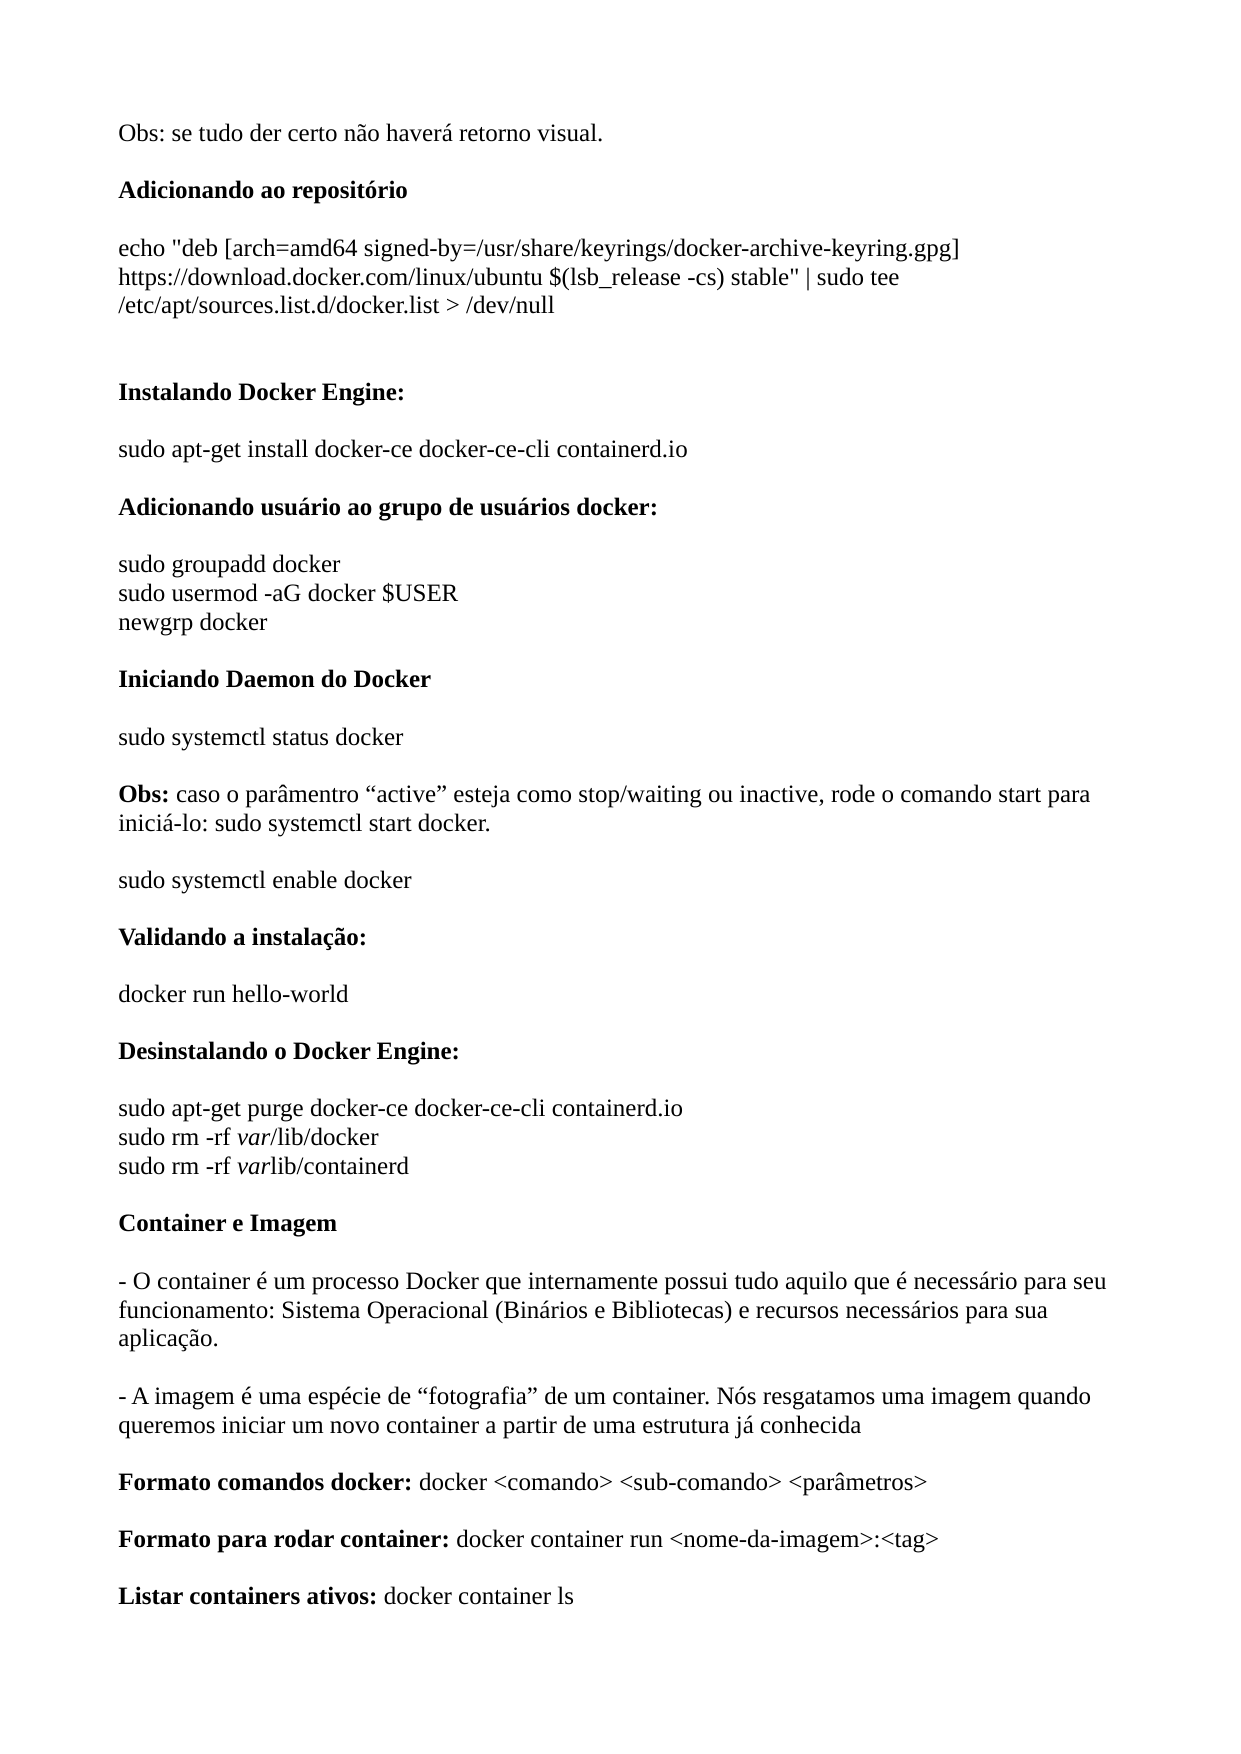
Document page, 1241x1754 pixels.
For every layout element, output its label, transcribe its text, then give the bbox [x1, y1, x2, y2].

text Adicionando usuário ao grupo de usuários docker: [118, 492, 1122, 521]
text sudo apt-get install docker-ce docker-ce-cli containerd.io [118, 434, 1122, 463]
text Desinstalando o Docker Engine: [118, 1036, 1122, 1065]
text - O container é um processo Docker que internamente possui tudo aquilo que é necessário para seu funcionamento: Sistema Operacional (Binários e Bibliotecas) e recursos necessários para sua aplicação. [118, 1266, 1122, 1352]
text Adicionando ao repositório [118, 176, 1122, 204]
text sudo systemctl enable docker [118, 865, 1122, 894]
text sudo rm -rf var/lib/docker [118, 1122, 1122, 1151]
text docker run hello-world [118, 979, 1122, 1008]
text Obs: caso o parâmentro “active” esteja como stop/waiting ou inactive, rode o comando start para iniciá-lo: sudo systemctl start docker. [118, 779, 1122, 837]
text Formato comandos docker: docker <comando> <sub-comando> <parâmetros> [118, 1467, 1122, 1496]
text sudo usermod -aG docker $USER [118, 578, 1122, 607]
text - A imagem é uma espécie de “fotografia” de um container. Nós resgatamos uma imagem quando queremos iniciar um novo container a partir de uma estrutura já conhecida [118, 1381, 1122, 1438]
text echo "deb [arch=amd64 signed-by=/usr/share/keyrings/docker-archive-keyring.gpg] https://download.docker.com/linux/ubuntu $(lsb_release -cs) stable" | sudo tee /etc/apt/sources.list.d/docker.list > /dev/null [118, 233, 1122, 319]
text Validando a instalação: [118, 922, 1122, 951]
text newgrp docker [118, 607, 1122, 636]
text sudo apt-get purge docker-ce docker-ce-cli containerd.io [118, 1093, 1122, 1122]
text Listar containers ativos: docker container ls [118, 1581, 1122, 1610]
text Container e Imagem [118, 1208, 1122, 1237]
text Obs: se tudo der certo não haverá retorno visual. [118, 118, 1122, 147]
text Formato para rodar container: docker container run <nome-da-imagem>:<tag> [118, 1524, 1122, 1553]
text Iniciando Daemon do Docker [118, 664, 1122, 693]
text Instalando Docker Engine: [118, 377, 1122, 406]
text sudo systemctl status docker [118, 722, 1122, 751]
text sudo rm -rf varlib/containerd [118, 1151, 1122, 1180]
text sudo groupadd docker [118, 549, 1122, 578]
